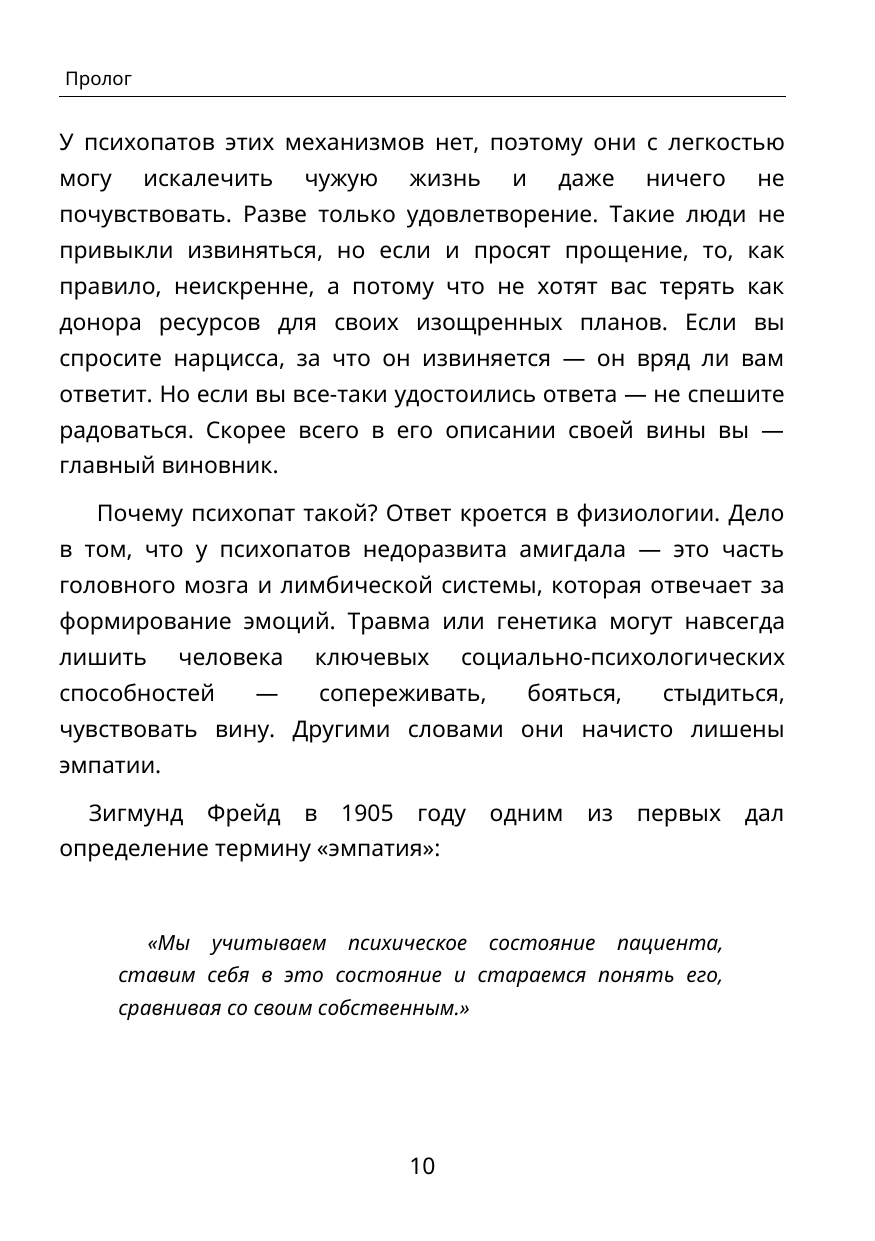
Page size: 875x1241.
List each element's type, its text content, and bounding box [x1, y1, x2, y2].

text Почему психопат такой? Ответ кроется в физиологии. Дело в том, что у психопатов недоразвита амигдала — это часть головного мозга и лимбической системы, которая отвечает за формирование эмоций. Травма или генетика могут навсегда лишить человека ключевых социально-психологических способностей — сопереживать, бояться, стыдиться, чувствовать вину. Другими словами они начисто лишены эмпатии. [59, 497, 786, 780]
text Зигмунд Фрейд в 1905 году одним из первых дал определение термину «эмпатия»: [59, 796, 786, 864]
text «Мы учитываем психическое состояние пациента, ставим себя в это состояние и стараемся понять его, сравнивая со своим собственным.» [118, 928, 727, 1021]
text У психопатов этих механизмов нет, поэтому они с легкостью могу искалечить чужую жизнь и даже ничего не почувствовать. Разве только удовлетворение. Такие люди не привыкли извиняться, но если и просят прощение, то, как правило, неискренне, а потому что не хотят вас терять как донора ресурсов для своих изощренных планов. Если вы спросите нарцисса, за что он извиняется — он вряд ли вам ответит. Но если вы все-таки удостоились ответа — не спешите радоваться. Скорее всего в его описании своей вины вы — главный виновник. [59, 126, 786, 481]
